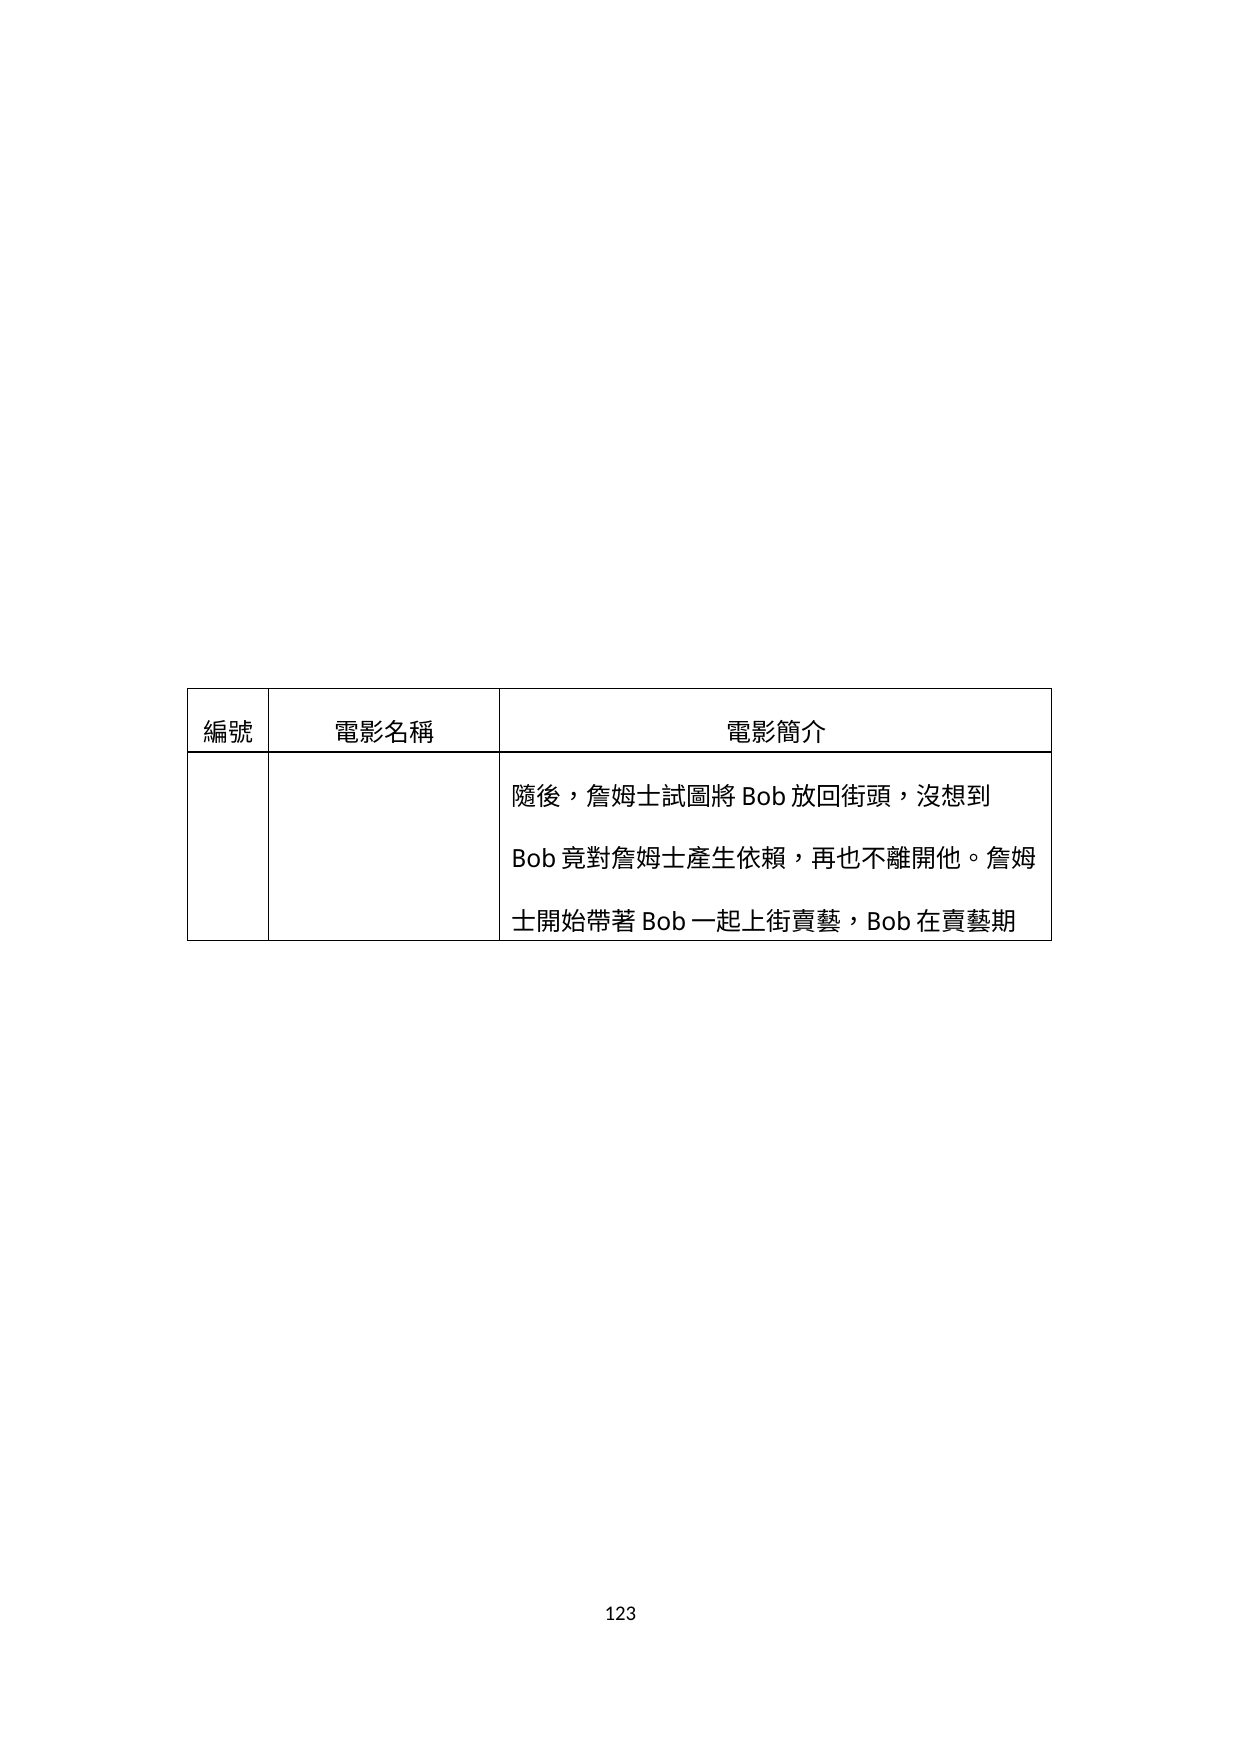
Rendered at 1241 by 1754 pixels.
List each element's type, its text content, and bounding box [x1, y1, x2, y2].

table_header 電影名稱 [269, 689, 499, 751]
table_header 電影簡介 [500, 689, 1051, 751]
table_cell 隨後，詹姆士試圖將Bob放回街頭，沒想到Bob竟對詹姆士產生依賴，再也不離開他。詹姆士開始帶著Bob一起上街賣藝，Bob在賣藝期 [500, 753, 1051, 940]
table_header 編號 [188, 689, 268, 751]
table_cell [188, 753, 268, 940]
table_cell [269, 753, 499, 940]
